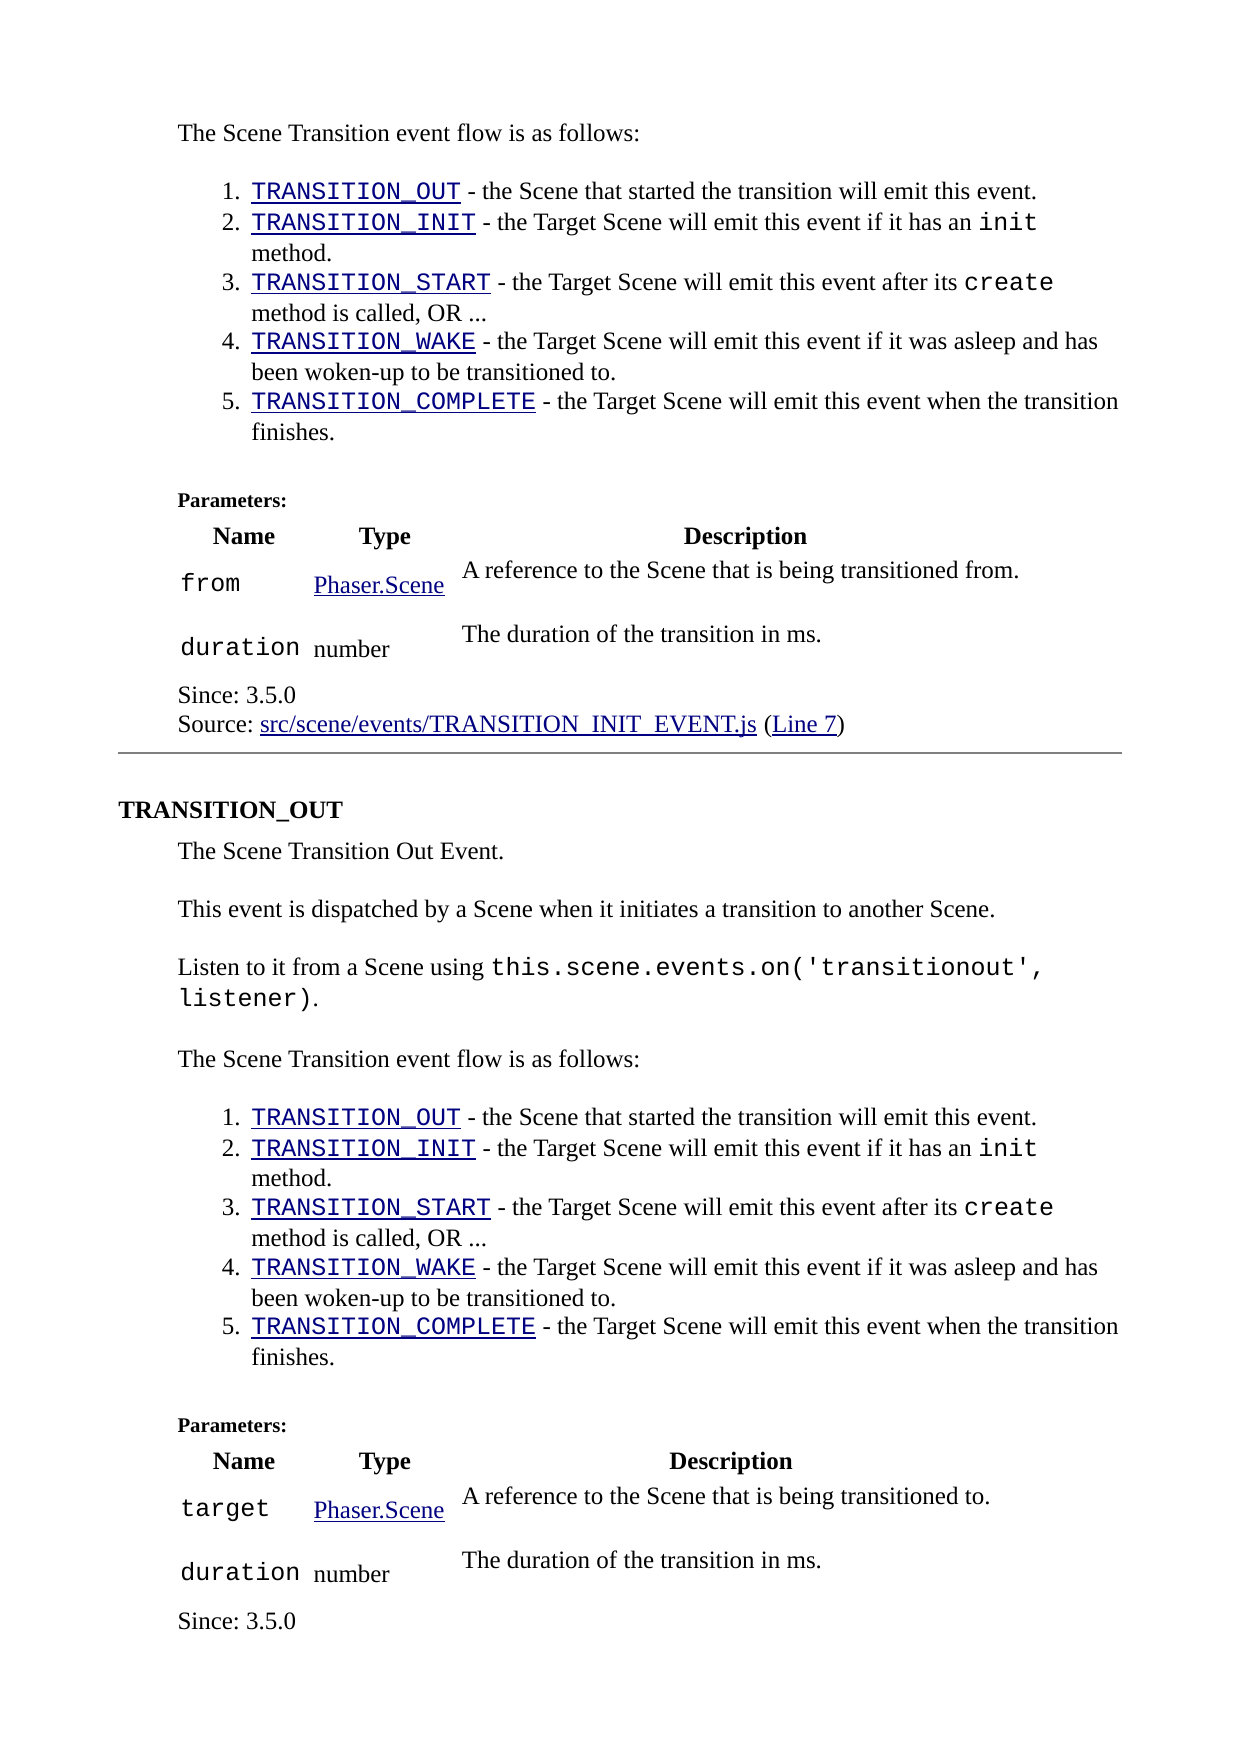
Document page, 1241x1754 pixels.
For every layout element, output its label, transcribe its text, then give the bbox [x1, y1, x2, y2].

table_cell duration [177, 616, 310, 681]
table_cell The duration of the transition in ms. [459, 1542, 1003, 1606]
list TRANSITION_OUT - the Scene that started the transition will emit this event. [222, 176, 1122, 207]
table_cell number [310, 616, 459, 681]
list TRANSITION_INIT - the Target Scene will emit this event if it has an init method. [222, 207, 1122, 267]
list TRANSITION_COMPLETE - the Target Scene will emit this event when the transition finishes. [222, 1311, 1122, 1371]
list TRANSITION_COMPLETE - the Target Scene will emit this event when the transition finishes. [222, 386, 1122, 446]
list TRANSITION_INIT - the Target Scene will emit this event if it has an init method. [222, 1133, 1122, 1192]
table_header Description [459, 518, 1032, 552]
table_cell from [177, 553, 310, 616]
list TRANSITION_START - the Target Scene will emit this event after its create method is called, OR ... [222, 267, 1122, 326]
subtitle Source: src/scene/events/TRANSITION_INIT_EVENT.js (Line 7) [177, 709, 1122, 738]
list This event is dispatched by a Scene when it initiates a transition to another Scene. [177, 894, 1122, 923]
table_cell The duration of the transition in ms. [459, 616, 1032, 681]
subtitle Since: 3.5.0 [177, 1606, 1122, 1635]
list The Scene Transition event flow is as follows: [177, 118, 1122, 147]
table_cell Phaser.Scene [310, 1478, 459, 1542]
table_header Description [459, 1443, 1003, 1478]
subtitle Parameters: [177, 1413, 1122, 1437]
list The Scene Transition Out Event. [177, 836, 1122, 865]
table_header Name [177, 1443, 310, 1478]
list TRANSITION_WAKE - the Target Scene will emit this event if it was asleep and has been woken-up to be transitioned to. [222, 326, 1122, 386]
list Listen to it from a Scene using this.scene.events.on('transitionout', listener). [177, 952, 1122, 1014]
list TRANSITION_OUT - the Scene that started the transition will emit this event. [222, 1102, 1122, 1133]
list TRANSITION_WAKE - the Target Scene will emit this event if it was asleep and has been woken-up to be transitioned to. [222, 1252, 1122, 1311]
subtitle TRANSITION_OUT [118, 795, 1122, 823]
table_cell number [310, 1542, 459, 1606]
subtitle Parameters: [177, 487, 1122, 512]
table_header Type [310, 1443, 459, 1478]
table_cell Phaser.Scene [310, 553, 459, 616]
table_cell target [177, 1478, 310, 1542]
subtitle Since: 3.5.0 [177, 681, 1122, 709]
table_cell A reference to the Scene that is being transitioned to. [459, 1478, 1003, 1542]
list The Scene Transition event flow is as follows: [177, 1044, 1122, 1072]
table_cell duration [177, 1542, 310, 1606]
table_header Name [177, 518, 310, 552]
table_cell A reference to the Scene that is being transitioned from. [459, 553, 1032, 616]
table_header Type [310, 518, 459, 552]
list TRANSITION_START - the Target Scene will emit this event after its create method is called, OR ... [222, 1192, 1122, 1252]
